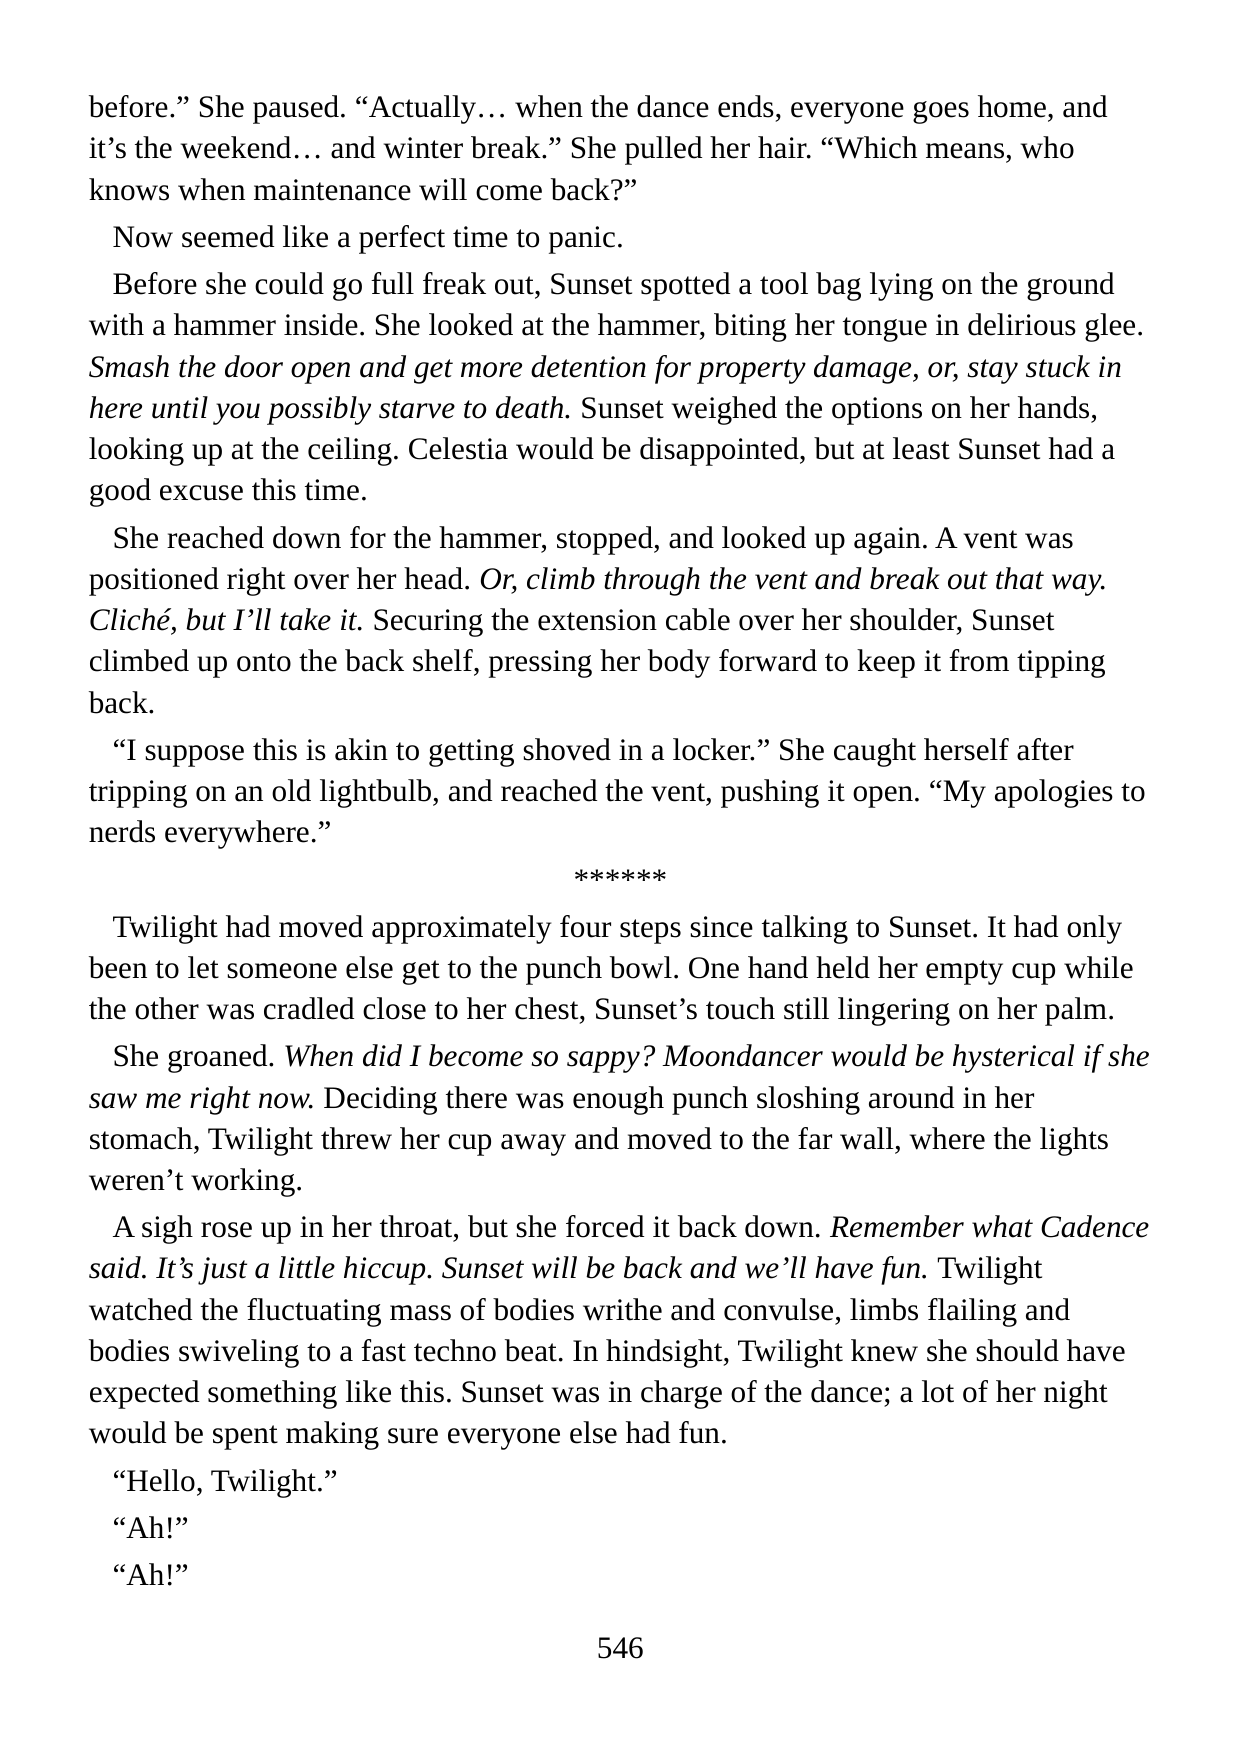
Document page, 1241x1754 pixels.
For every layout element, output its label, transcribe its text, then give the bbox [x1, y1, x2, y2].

text before.” She paused. “Actually… when the dance ends, everyone goes home, and it’s the weekend… and winter break.” She pulled her hair. “Which means, who knows when maintenance will come back?” [88, 88, 1152, 207]
text “I suppose this is akin to getting shoved in a locker.” She caught herself after tripping on an old lightbulb, and reached the vent, pushing it open. “My apologies to nerds everywhere.” [88, 731, 1152, 849]
text She groaned. When did I become so sappy? Moondancer would be hysterical if she saw me right now. Deciding there was enough punch sloshing around in her stomach, Twilight threw her cup away and moved to the far wall, where the lights weren’t working. [88, 1038, 1152, 1197]
text “Ah!” [88, 1556, 1152, 1592]
text ****** [88, 861, 1152, 897]
text Now seemed like a perfect time to panic. [88, 218, 1152, 254]
text Twilight had moved approximately four steps since talking to Sunset. It had only been to let someone else get to the punch bowl. One hand held her empty cup while the other was cradled close to her chest, Sunset’s touch still lingering on her palm. [88, 908, 1152, 1026]
text “Ah!” [88, 1509, 1152, 1545]
text Before she could go full freak out, Sunset spotted a tool bag lying on the ground with a hammer inside. She looked at the hammer, biting her tongue in delirious glee. Smash the door open and get more detention for property damage, or, stay stuck in here until you possibly starve to death. Sunset weighed the options on her hands, looking up at the ceiling. Celestia would be disappointed, but at least Sunset had a good excuse this time. [88, 265, 1152, 508]
text “Hello, Twilight.” [88, 1462, 1152, 1498]
text A sigh rose up in her throat, but she forced it back down. Remember what Cadence said. It’s just a little hiccup. Sunset will be back and we’ll have fun. Twilight watched the fluctuating mass of bodies writhe and convulse, limbs flailing and bodies swiveling to a fast techno beat. In hindsight, Twilight knew she should have expected something like this. Sunset was in charge of the dance; a lot of her night would be spent making sure everyone else had fun. [88, 1208, 1152, 1451]
text She reached down for the hammer, stopped, and looked up again. A vent was positioned right over her head. Or, climb through the vent and break out that way. Cliché, but I’ll take it. Securing the extension cable over her shoulder, Sunset climbed up onto the back shelf, pressing her body forward to keep it from tipping back. [88, 519, 1152, 720]
